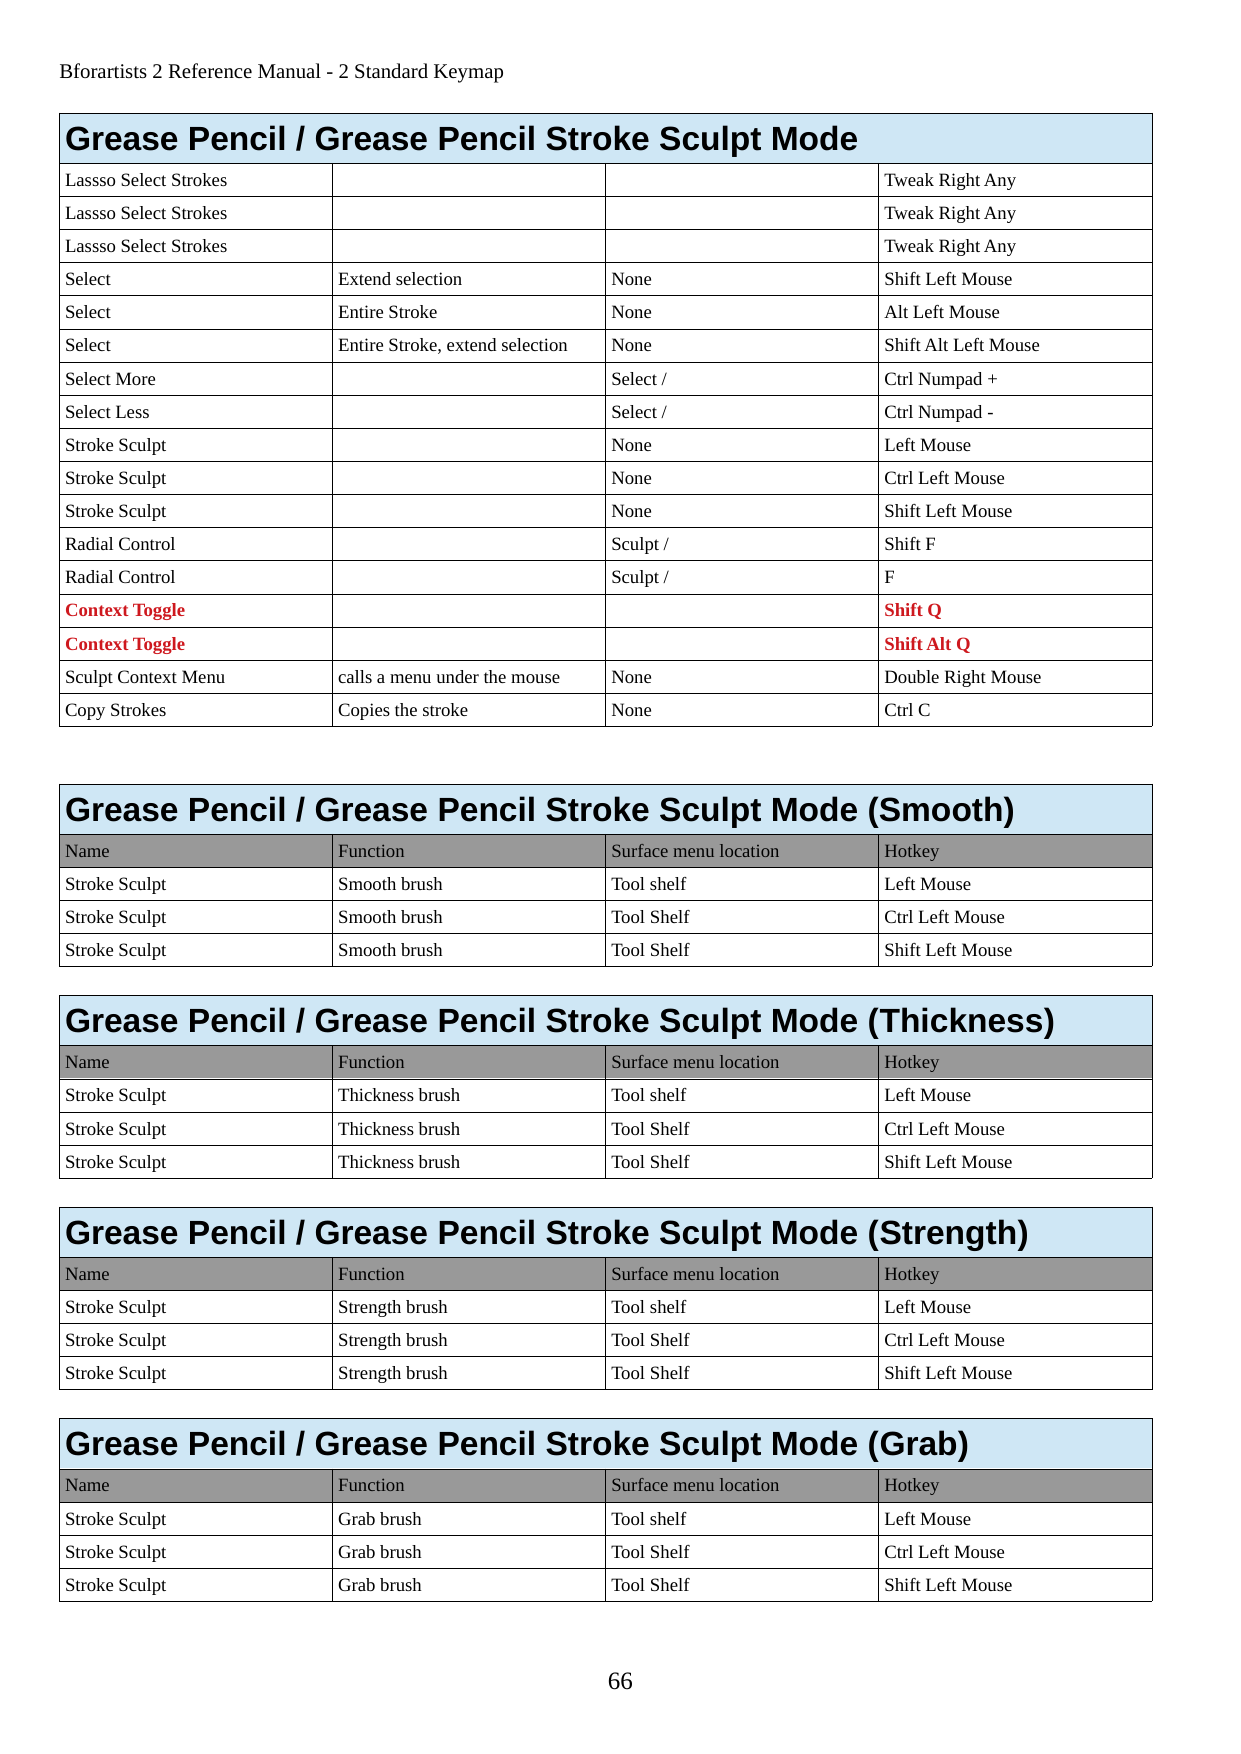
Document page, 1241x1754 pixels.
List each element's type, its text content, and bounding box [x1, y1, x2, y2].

table_cell Sculpt / [606, 561, 878, 593]
table_cell Radial Control [60, 561, 332, 593]
table_cell Tool Shelf [606, 901, 878, 933]
table_cell Tool Shelf [606, 934, 878, 966]
table_cell Grab brush [333, 1536, 605, 1568]
table_cell Left Mouse [879, 1503, 1152, 1535]
table_cell Context Toggle [60, 628, 332, 660]
table_cell Shift Left Mouse [879, 934, 1152, 966]
table_cell Hotkey [879, 1046, 1152, 1078]
table_cell [333, 363, 605, 395]
table_cell Left Mouse [879, 1291, 1152, 1323]
table_cell Stroke Sculpt [60, 495, 332, 527]
table_cell Shift Left Mouse [879, 495, 1152, 527]
table_cell Stroke Sculpt [60, 1080, 332, 1112]
table_cell Function [333, 835, 605, 867]
table_cell [333, 561, 605, 593]
table_cell Smooth brush [333, 934, 605, 966]
table_cell Name [60, 1046, 332, 1078]
table_cell [606, 628, 878, 660]
table_cell calls a menu under the mouse [333, 661, 605, 693]
table_cell Select [60, 330, 332, 362]
table_cell Stroke Sculpt [60, 462, 332, 494]
table_cell None [606, 330, 878, 362]
table_cell [333, 462, 605, 494]
table_cell Double Right Mouse [879, 661, 1152, 693]
table_cell Tool Shelf [606, 1324, 878, 1356]
table_cell Ctrl C [879, 694, 1152, 726]
table_cell None [606, 495, 878, 527]
table_cell Shift Left Mouse [879, 263, 1152, 295]
table_cell Surface menu location [606, 1258, 878, 1290]
table_cell Function [333, 1046, 605, 1078]
table_cell Name [60, 1258, 332, 1290]
table_cell Copies the stroke [333, 694, 605, 726]
table_cell Strength brush [333, 1324, 605, 1356]
table_cell Thickness brush [333, 1080, 605, 1112]
table_cell Grab brush [333, 1503, 605, 1535]
table_cell None [606, 263, 878, 295]
table_cell Copy Strokes [60, 694, 332, 726]
table_cell Function [333, 1258, 605, 1290]
table_cell Lassso Select Strokes [60, 164, 332, 196]
table_cell None [606, 429, 878, 461]
table_cell Stroke Sculpt [60, 429, 332, 461]
table_cell Tool Shelf [606, 1536, 878, 1568]
table_cell Stroke Sculpt [60, 1146, 332, 1178]
table_cell Radial Control [60, 528, 332, 560]
table_cell F [879, 561, 1152, 593]
table_cell Extend selection [333, 263, 605, 295]
table_cell Stroke Sculpt [60, 1536, 332, 1568]
table_cell Surface menu location [606, 1470, 878, 1502]
table_cell Shift Left Mouse [879, 1357, 1152, 1389]
table_cell Hotkey [879, 835, 1152, 867]
table_cell [333, 528, 605, 560]
table_cell Ctrl Left Mouse [879, 901, 1152, 933]
table_cell [333, 230, 605, 262]
table_cell Tool Shelf [606, 1146, 878, 1178]
table_cell Ctrl Left Mouse [879, 1324, 1152, 1356]
table_cell Tool shelf [606, 1291, 878, 1323]
table_cell Stroke Sculpt [60, 1291, 332, 1323]
table_cell Entire Stroke, extend selection [333, 330, 605, 362]
table_cell None [606, 694, 878, 726]
table_cell Shift Alt Left Mouse [879, 330, 1152, 362]
table_cell Stroke Sculpt [60, 868, 332, 900]
table_cell Select [60, 263, 332, 295]
table_cell Shift F [879, 528, 1152, 560]
table_cell Ctrl Left Mouse [879, 1536, 1152, 1568]
table_cell Shift Left Mouse [879, 1146, 1152, 1178]
table_cell Entire Stroke [333, 296, 605, 328]
table_cell Select / [606, 396, 878, 428]
table_cell [333, 495, 605, 527]
table_cell Shift Alt Q [879, 628, 1152, 660]
table_cell Smooth brush [333, 901, 605, 933]
table_cell Grab brush [333, 1569, 605, 1601]
table_cell [606, 595, 878, 627]
table_cell Sculpt Context Menu [60, 661, 332, 693]
table_cell Stroke Sculpt [60, 1503, 332, 1535]
table_cell [333, 396, 605, 428]
table_cell Ctrl Numpad + [879, 363, 1152, 395]
table_cell Select [60, 296, 332, 328]
table_cell Tool shelf [606, 868, 878, 900]
table_cell Strength brush [333, 1357, 605, 1389]
table_header Grease Pencil / Grease Pencil Stroke Sculpt Mode [60, 114, 1152, 163]
table_cell Tool Shelf [606, 1113, 878, 1145]
table_cell Tool shelf [606, 1503, 878, 1535]
table_cell Select / [606, 363, 878, 395]
table_cell Select More [60, 363, 332, 395]
table_cell Tweak Right Any [879, 164, 1152, 196]
table_cell Function [333, 1470, 605, 1502]
table_cell None [606, 661, 878, 693]
table_header Grease Pencil / Grease Pencil Stroke Sculpt Mode (Smooth) [60, 785, 1152, 834]
table_cell Context Toggle [60, 595, 332, 627]
table_cell Stroke Sculpt [60, 1324, 332, 1356]
table_cell Left Mouse [879, 1080, 1152, 1112]
table_cell Hotkey [879, 1470, 1152, 1502]
table_cell [606, 230, 878, 262]
table_cell Stroke Sculpt [60, 1357, 332, 1389]
table_cell Alt Left Mouse [879, 296, 1152, 328]
table_cell Tool Shelf [606, 1357, 878, 1389]
table_header Grease Pencil / Grease Pencil Stroke Sculpt Mode (Strength) [60, 1208, 1152, 1257]
table_cell Stroke Sculpt [60, 901, 332, 933]
table_cell Stroke Sculpt [60, 1569, 332, 1601]
table_cell None [606, 462, 878, 494]
table_cell Thickness brush [333, 1146, 605, 1178]
table_cell None [606, 296, 878, 328]
table_cell Tweak Right Any [879, 230, 1152, 262]
table_cell Shift Q [879, 595, 1152, 627]
table_cell [333, 429, 605, 461]
table_cell [606, 197, 878, 229]
table_cell Select Less [60, 396, 332, 428]
table_cell Tool shelf [606, 1080, 878, 1112]
table_cell Sculpt / [606, 528, 878, 560]
table_cell Lassso Select Strokes [60, 230, 332, 262]
table_cell Left Mouse [879, 429, 1152, 461]
table_cell [333, 628, 605, 660]
table_cell Ctrl Left Mouse [879, 462, 1152, 494]
table_cell Ctrl Left Mouse [879, 1113, 1152, 1145]
table_cell Stroke Sculpt [60, 934, 332, 966]
table_header Grease Pencil / Grease Pencil Stroke Sculpt Mode (Thickness) [60, 996, 1152, 1045]
table_cell Thickness brush [333, 1113, 605, 1145]
table_cell [333, 197, 605, 229]
table_cell Strength brush [333, 1291, 605, 1323]
table_cell Surface menu location [606, 1046, 878, 1078]
table_cell Shift Left Mouse [879, 1569, 1152, 1601]
table_cell Lassso Select Strokes [60, 197, 332, 229]
table_cell Smooth brush [333, 868, 605, 900]
table_cell Hotkey [879, 1258, 1152, 1290]
table_cell Tool Shelf [606, 1569, 878, 1601]
table_cell Name [60, 1470, 332, 1502]
table_cell Name [60, 835, 332, 867]
table_header Grease Pencil / Grease Pencil Stroke Sculpt Mode (Grab) [60, 1419, 1152, 1468]
table_cell Ctrl Numpad - [879, 396, 1152, 428]
table_cell Stroke Sculpt [60, 1113, 332, 1145]
table_cell [333, 595, 605, 627]
table_cell Tweak Right Any [879, 197, 1152, 229]
table_cell Left Mouse [879, 868, 1152, 900]
table_cell [333, 164, 605, 196]
table_cell Surface menu location [606, 835, 878, 867]
table_cell [606, 164, 878, 196]
